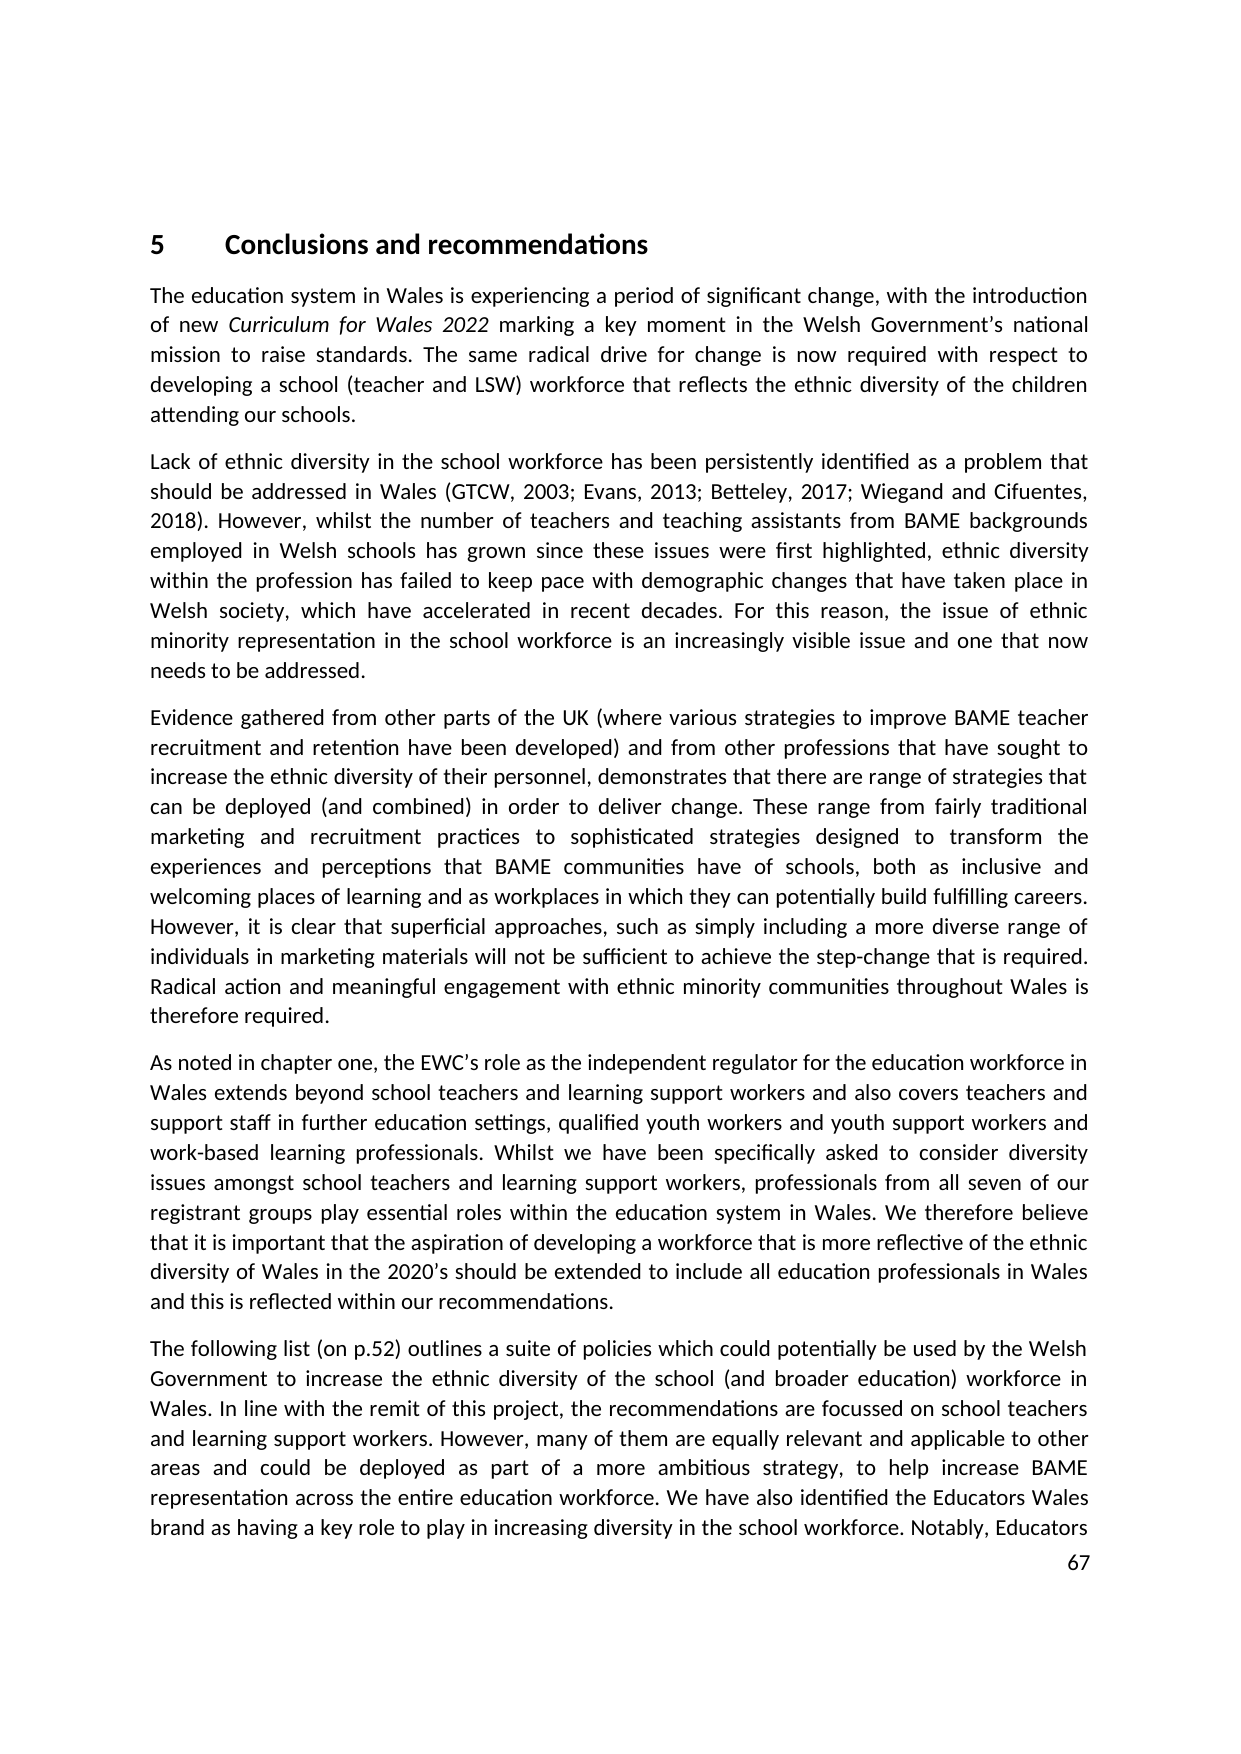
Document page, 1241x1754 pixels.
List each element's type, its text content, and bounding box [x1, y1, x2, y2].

text The education system in Wales is experiencing a period of significant change, with the introduction of new Curriculum for Wales 2022 marking a key moment in the Welsh Government’s national mission to raise standards. The same radical drive for change is now required with respect to developing a school (teacher and LSW) workforce that reflects the ethnic diversity of the children attending our schools. [150, 281, 1090, 428]
text Evidence gathered from other parts of the UK (where various strategies to improve BAME teacher recruitment and retention have been developed) and from other professions that have sought to increase the ethnic diversity of their personnel, demonstrates that there are range of strategies that can be deployed (and combined) in order to deliver change. These range from fairly traditional marketing and recruitment practices to sophisticated strategies designed to transform the experiences and perceptions that BAME communities have of schools, both as inclusive and welcoming places of learning and as workplaces in which they can potentially build fulfilling careers. However, it is clear that superficial approaches, such as simply including a more diverse range of individuals in marketing materials will not be sufficient to achieve the step-change that is required. Radical action and meaningful engagement with ethnic minority communities throughout Wales is therefore required. [150, 703, 1090, 1030]
text As noted in chapter one, the EWC’s role as the independent regulator for the education workforce in Wales extends beyond school teachers and learning support workers and also covers teachers and support staff in further education settings, qualified youth workers and youth support workers and work-based learning professionals. Whilst we have been specifically asked to consider diversity issues amongst school teachers and learning support workers, professionals from all seven of our registrant groups play essential roles within the education system in Wales. We therefore believe that it is important that the aspiration of developing a workforce that is more reflective of the ethnic diversity of Wales in the 2020’s should be extended to include all education professionals in Wales and this is reflected within our recommendations. [150, 1048, 1090, 1315]
text Lack of ethnic diversity in the school workforce has been persistently identified as a problem that should be addressed in Wales (GTCW, 2003; Evans, 2013; Betteley, 2017; Wiegand and Cifuentes, 2018). However, whilst the number of teachers and teaching assistants from BAME backgrounds employed in Welsh schools has grown since these issues were first highlighted, ethnic diversity within the profession has failed to keep pace with demographic changes that have taken place in Welsh society, which have accelerated in recent decades. For this reason, the issue of ethnic minority representation in the school workforce is an increasingly visible issue and one that now needs to be addressed. [150, 447, 1090, 684]
text 5 Conclusions and recommendations [150, 226, 1090, 262]
text The following list (on p.52) outlines a suite of policies which could potentially be used by the Welsh Government to increase the ethnic diversity of the school (and broader education) workforce in Wales. In line with the remit of this project, the recommendations are focussed on school teachers and learning support workers. However, many of them are equally relevant and applicable to other areas and could be deployed as part of a more ambitious strategy, to help increase BAME representation across the entire education workforce. We have also identified the Educators Wales brand as having a key role to play in increasing diversity in the school workforce. Notably, Educators [150, 1334, 1090, 1541]
